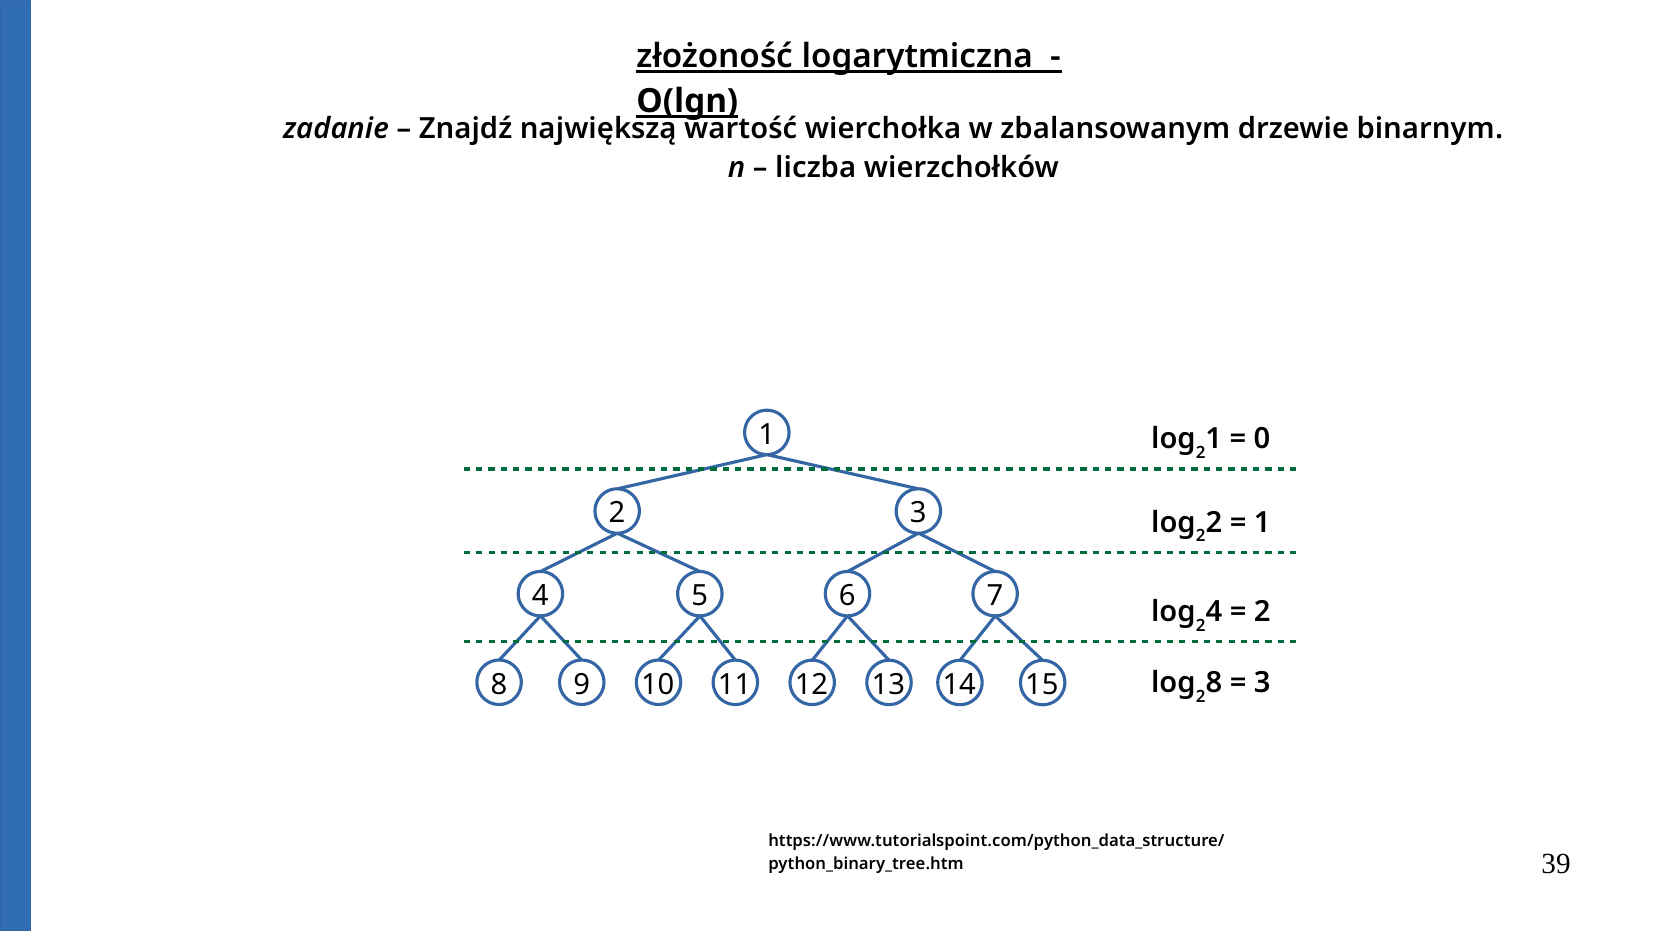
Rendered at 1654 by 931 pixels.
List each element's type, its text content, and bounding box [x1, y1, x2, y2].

text_box 2 [593, 484, 627, 505]
text_box 8 [475, 655, 500, 676]
text_box 8 [475, 688, 523, 709]
text_box 7 [992, 567, 1019, 587]
text_box 3 [894, 486, 907, 506]
text_box 14 [925, 655, 993, 745]
text_box 4 [545, 597, 565, 620]
text_box [0, 0, 31, 931]
text_box 9 [562, 662, 602, 702]
text_box log22 = 1 [1136, 493, 1295, 552]
text_box 1 [777, 438, 791, 458]
text_box 15 [1008, 655, 1076, 745]
text_box 10 [624, 655, 692, 744]
text_box 14 [940, 662, 980, 703]
text_box 1 [747, 412, 787, 452]
text_box 3 [926, 514, 943, 538]
text_box 9 [557, 683, 606, 709]
text_box 9 [557, 655, 577, 681]
text_box 4 [520, 574, 561, 614]
text_box 12 [777, 655, 846, 745]
text_box log21 = 0 [1136, 409, 1295, 468]
text_box 5 [705, 600, 724, 620]
text_box 4 [516, 598, 536, 620]
text_box log28 = 3 [1136, 653, 1295, 712]
text_box 2 [597, 491, 637, 531]
text_box 6 [852, 598, 872, 620]
text_box 6 [823, 567, 850, 590]
text_box https://www.tutorialspoint.com/python_data_structure/python_binary_tree.htm [753, 820, 1403, 857]
text_box złożoność logarytmiczna - O(lgn) [621, 24, 1127, 82]
text_box 15 [1023, 662, 1063, 703]
text_box 6 [823, 598, 843, 620]
text_box log24 = 2 [1136, 582, 1295, 641]
text_box 11 [700, 655, 769, 744]
text_box 13 [869, 662, 909, 703]
text_box 8 [479, 662, 519, 702]
text_box 5 [675, 567, 695, 620]
text_box 12 [792, 662, 832, 702]
text_box 10 [638, 662, 679, 702]
text_box 3 [894, 516, 911, 538]
text_box 2 [625, 486, 642, 538]
text_box 3 [909, 484, 943, 508]
text_box 4 [548, 567, 565, 590]
text_box 11 [715, 662, 755, 702]
text_box 13 [854, 655, 923, 745]
text_box 7 [971, 567, 988, 588]
text_box 9 [581, 655, 606, 677]
text_box 4 [516, 567, 544, 589]
text_box 3 [898, 491, 938, 531]
text_box 7 [971, 600, 990, 620]
text_box 5 [697, 567, 724, 588]
text_box zadanie – Znajdź największą wartość wierchołka w zbalansowanym drzewie binarnym. n – liczba wierzchołków [268, 99, 1386, 188]
text_box 2 [593, 517, 610, 538]
text_box 7 [1000, 601, 1019, 620]
text_box 5 [680, 574, 720, 614]
text_box 7 [975, 574, 1015, 614]
text_box 6 [827, 574, 868, 614]
text_box 1 [742, 405, 791, 458]
text_box 6 [855, 567, 872, 590]
text_box 8 [504, 655, 523, 675]
